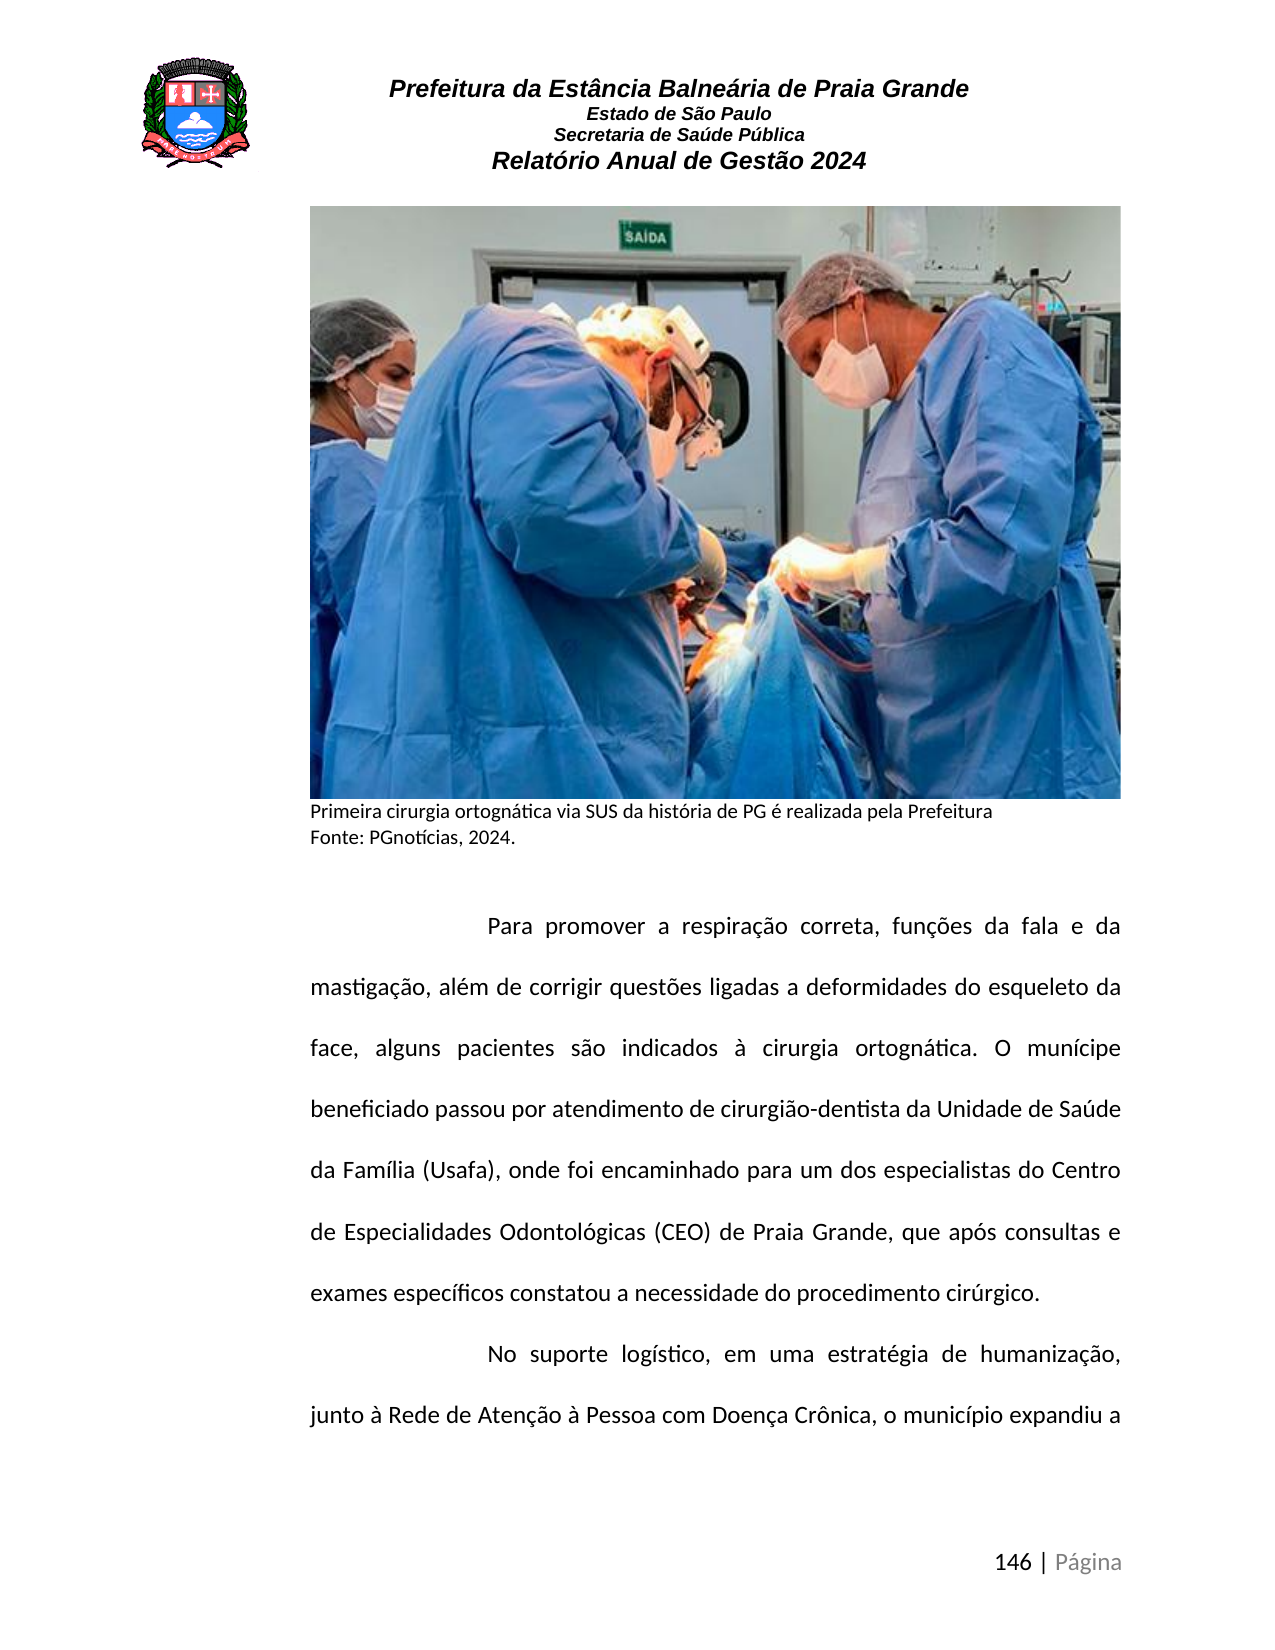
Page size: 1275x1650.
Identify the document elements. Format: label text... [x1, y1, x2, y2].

picture [132, 55, 259, 172]
text Fonte: PGnotícias, 2024. [310, 824, 1122, 849]
text Primeira cirurgia ortognática via SUS da história de PG é realizada pela Prefeitura [310, 798, 1122, 824]
picture [310, 206, 1121, 799]
text Para promover a respiração correta, funções da fala e da mastigação, além de corrigir questões ligadas a deformidades do esqueleto da face, alguns pacientes são indicados à cirurgia ortognática. O munícipe beneficiado passou por atendimento de cirurgião-dentista da Unidade de Saúde da Família (Usafa), onde foi encaminhado para um dos especialistas do Centro de Especialidades Odontológicas (CEO) de Praia Grande, que após consultas e exames específicos constatou a necessidade do procedimento cirúrgico. [310, 910, 1122, 1307]
text No suporte logístico, em uma estratégia de humanização, junto à Rede de Atenção à Pessoa com Doença Crônica, o município expandiu a [310, 1338, 1122, 1429]
